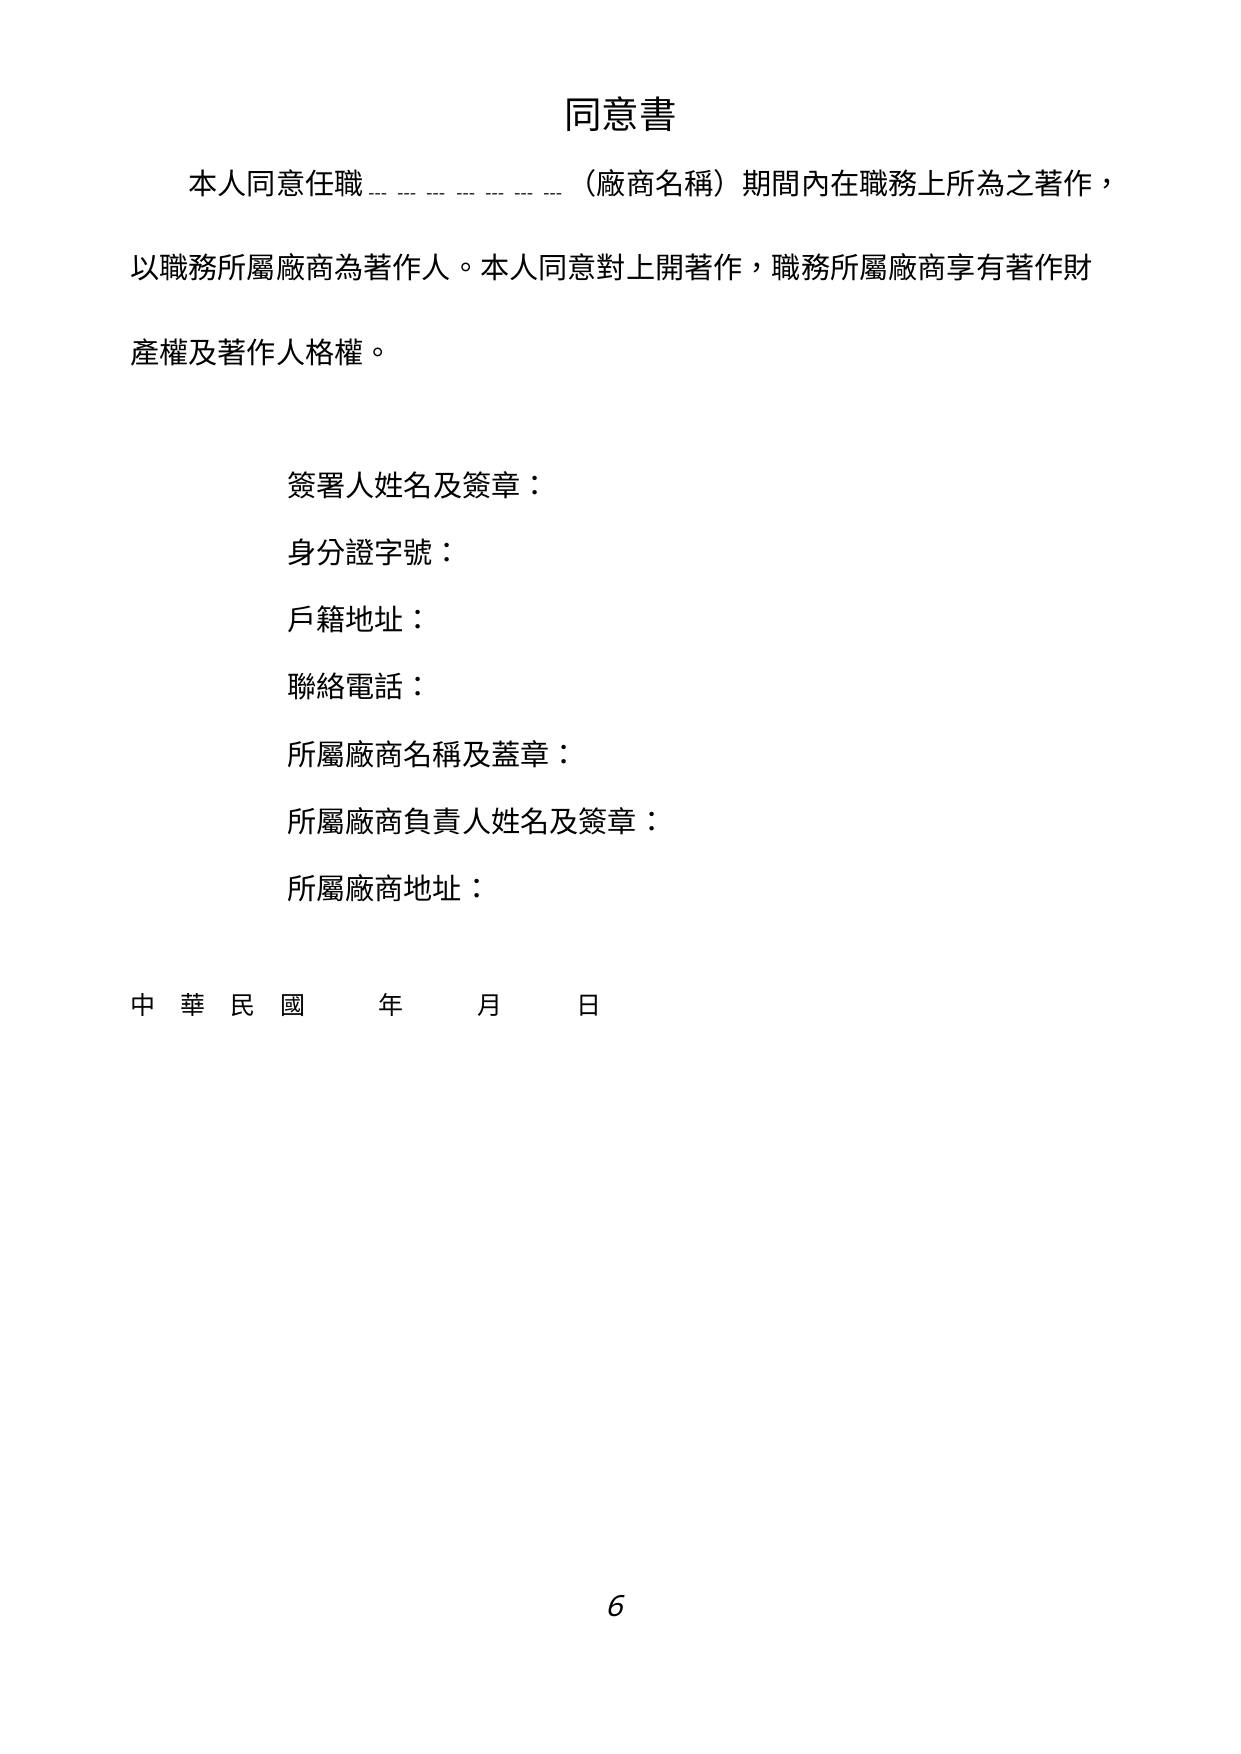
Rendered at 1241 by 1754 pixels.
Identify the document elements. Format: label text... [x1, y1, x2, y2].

text 所屬廠商名稱及蓋章： [287, 731, 1096, 774]
text 身分證字號： [287, 529, 1096, 572]
text 戶籍地址： [287, 597, 1096, 639]
text 簽署人姓名及簽章： [287, 462, 1096, 504]
text 本人同意任職﹍﹍﹍﹍﹍﹍﹍（廠商名稱）期間內在職務上所為之著作，以職務所屬廠商為著作人。本人同意對上開著作，職務所屬廠商享有著作財產權及著作人格權。 [130, 161, 1110, 372]
text 所屬廠商負責人姓名及簽章： [287, 799, 1096, 841]
text 中 華 民 國 年 月 日 [130, 985, 1110, 1022]
text 所屬廠商地址： [287, 866, 1096, 908]
text 同意書 [130, 85, 1110, 140]
text 聯絡電話： [287, 664, 1096, 706]
